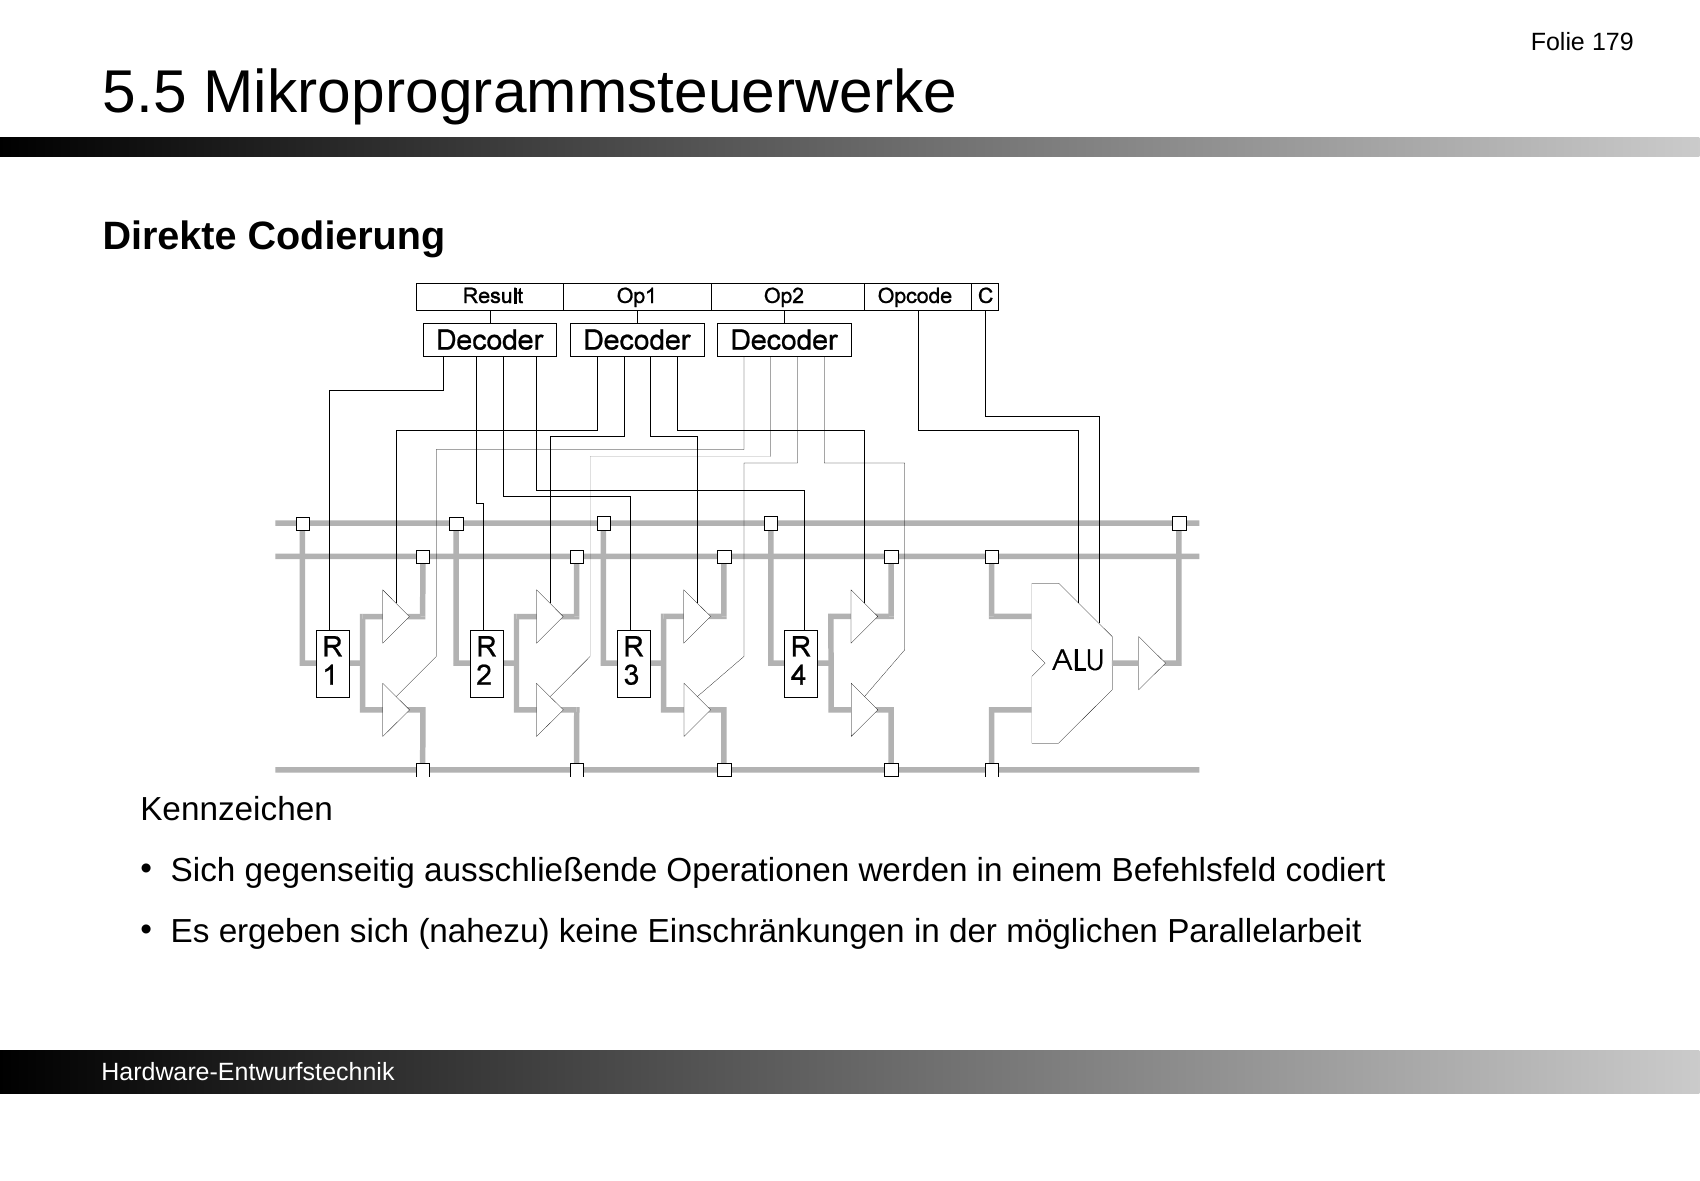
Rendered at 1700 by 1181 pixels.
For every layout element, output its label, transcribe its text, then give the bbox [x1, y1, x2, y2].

title 5.5 Mikroprogrammsteuerwerke [87, 36, 1421, 142]
text_box Kennzeichen Sich gegenseitig ausschließende Operationen werden in einem Befehlsfeld codiert Es ergeben sich (nahezu) keine Einschränkungen in der möglichen Parallelarbeit [125, 779, 1556, 957]
chart [275, 283, 1200, 777]
list Direkte Codierung [87, 202, 1613, 1022]
